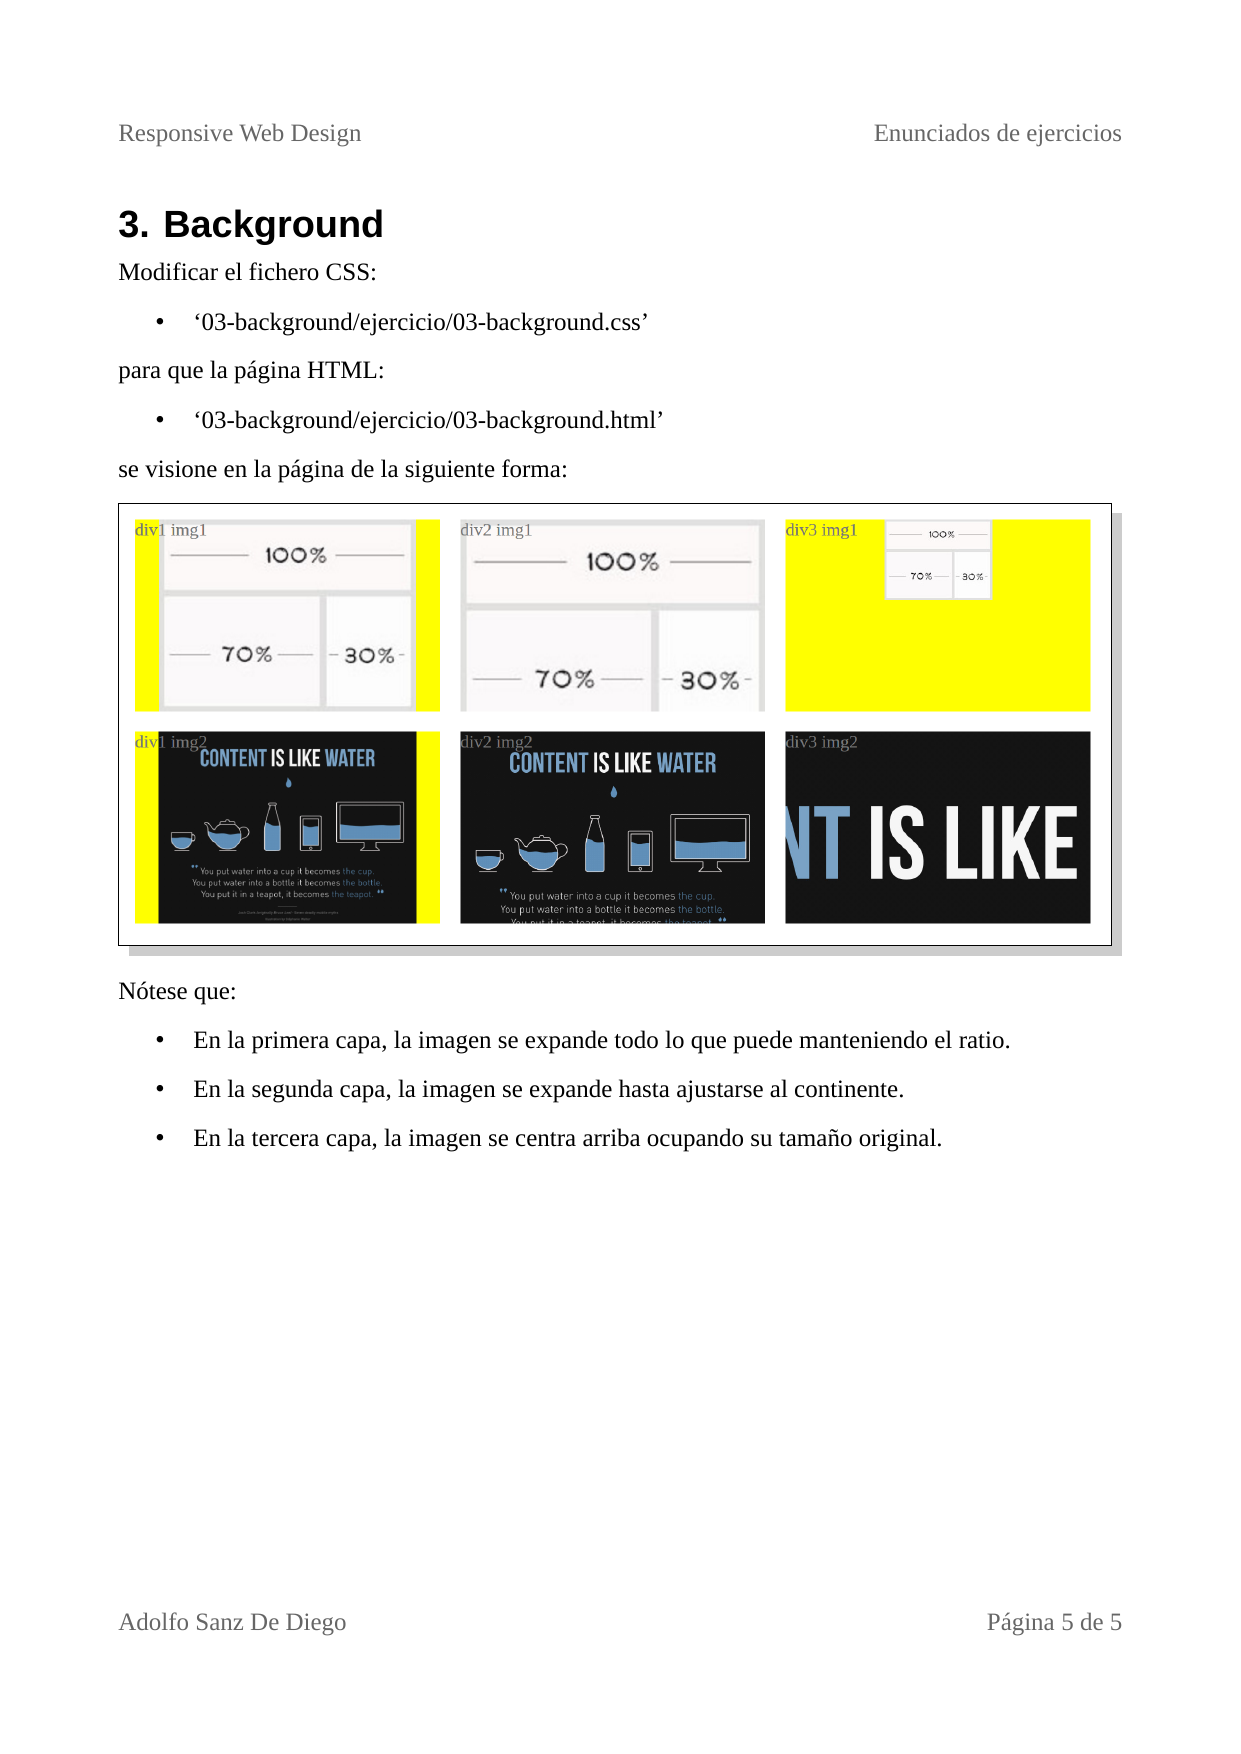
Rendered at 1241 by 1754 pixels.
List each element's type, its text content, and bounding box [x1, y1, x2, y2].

list En la tercera capa, la imagen se centra arriba ocupando su tamaño original. [156, 1123, 1122, 1152]
text Modificar el fichero CSS: [118, 257, 1122, 286]
list En la primera capa, la imagen se expande todo lo que puede manteniendo el ratio. [156, 1025, 1122, 1054]
list ‘03-background/ejercicio/03-background.css’ [156, 307, 1122, 335]
text para que la página HTML: [118, 356, 1122, 384]
subtitle Background [118, 201, 1122, 245]
list En la segunda capa, la imagen se expande hasta ajustarse al continente. [156, 1074, 1122, 1103]
text Nótese que: [118, 976, 1122, 1005]
text se visione en la página de la siguiente forma: [118, 454, 1122, 482]
picture [121, 505, 1109, 943]
list ‘03-background/ejercicio/03-background.html’ [156, 405, 1122, 433]
